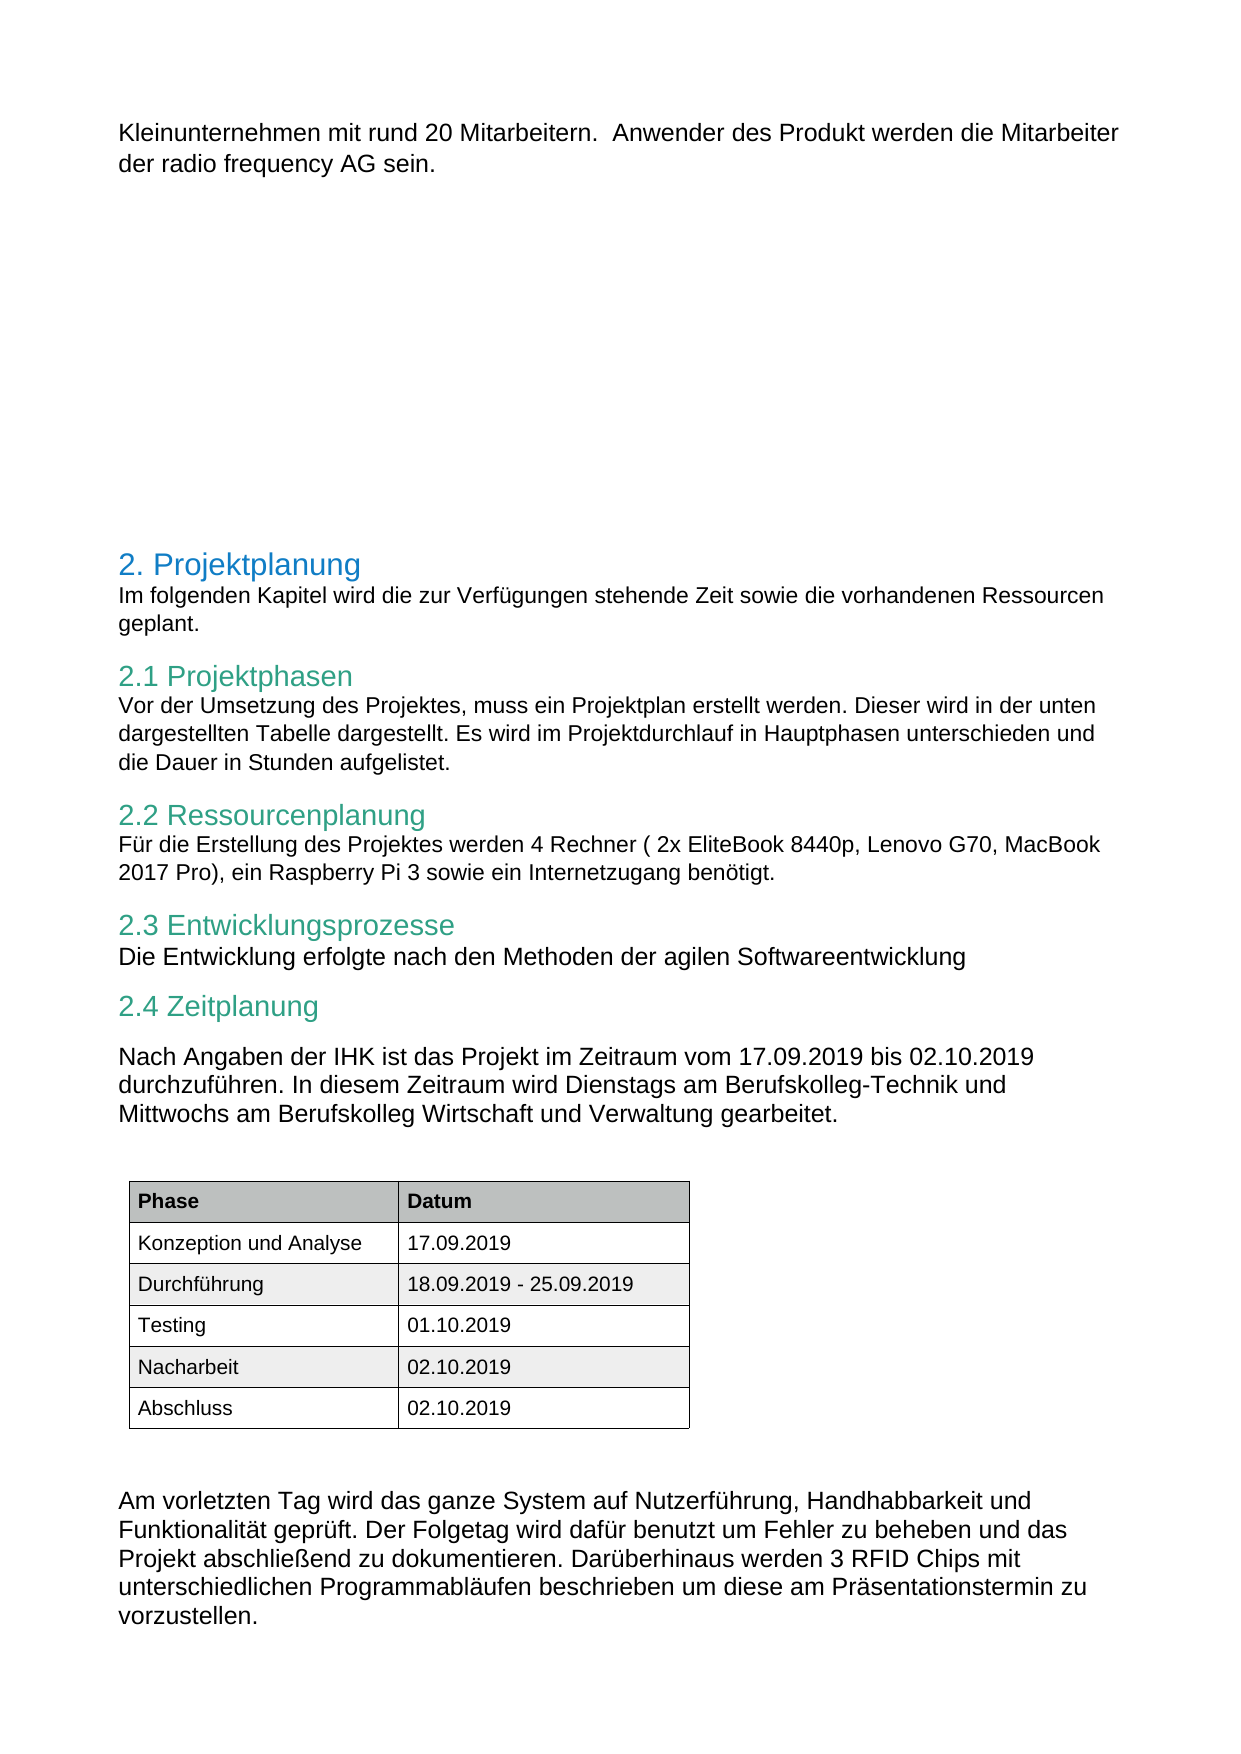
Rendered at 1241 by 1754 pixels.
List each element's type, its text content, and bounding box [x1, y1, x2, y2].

subtitle 2.2 Ressourcenplanung [118, 797, 1122, 831]
text 2.4 Zeitplanung [118, 989, 1122, 1023]
table_cell Konzeption und Analyse [130, 1223, 398, 1263]
table_header Phase [130, 1182, 398, 1222]
subtitle 2. Projektplanung [118, 546, 1122, 582]
text Kleinunternehmen mit rund 20 Mitarbeitern. Anwender des Produkt werden die Mitarbeiter der radio frequency AG sein. [118, 118, 1122, 178]
text Im folgenden Kapitel wird die zur Verfügungen stehende Zeit sowie die vorhandenen Ressourcen geplant. [118, 582, 1122, 636]
table_cell 17.09.2019 [399, 1223, 689, 1263]
text Am vorletzten Tag wird das ganze System auf Nutzerführung, Handhabbarkeit und Funktionalität geprüft. Der Folgetag wird dafür benutzt um Fehler zu beheben und das Projekt abschließend zu dokumentieren. Darüberhinaus werden 3 RFID Chips mit unterschiedlichen Programmabläufen beschrieben um diese am Präsentationstermin zu vorzustellen. [118, 1486, 1122, 1630]
subtitle 2.1 Projektphasen [118, 659, 1122, 692]
table_cell 02.10.2019 [399, 1347, 689, 1387]
table_cell Abschluss [130, 1388, 398, 1428]
table_cell Nacharbeit [130, 1347, 398, 1387]
table_cell 18.09.2019 - 25.09.2019 [399, 1264, 689, 1304]
subtitle 2.3 Entwicklungsprozesse [118, 908, 1122, 942]
text Vor der Umsetzung des Projektes, muss ein Projektplan erstellt werden. Dieser wird in der unten dargestellten Tabelle dargestellt. Es wird im Projektdurchlauf in Hauptphasen unterschieden und die Dauer in Stunden aufgelistet. [118, 692, 1122, 775]
text Die Entwicklung erfolgte nach den Methoden der agilen Softwareentwicklung [118, 942, 1122, 970]
table_cell 02.10.2019 [399, 1388, 689, 1428]
table_cell 01.10.2019 [399, 1306, 689, 1346]
table_header Datum [399, 1182, 689, 1222]
table_cell Testing [130, 1306, 398, 1346]
text Nach Angaben der IHK ist das Projekt im Zeitraum vom 17.09.2019 bis 02.10.2019 durchzuführen. In diesem Zeitraum wird Dienstags am Berufskolleg-Technik und Mittwochs am Berufskolleg Wirtschaft und Verwaltung gearbeitet. [118, 1042, 1122, 1128]
table_cell Durchführung [130, 1264, 398, 1304]
text Für die Erstellung des Projektes werden 4 Rechner ( 2x EliteBook 8440p, Lenovo G70, MacBook 2017 Pro), ein Raspberry Pi 3 sowie ein Internetzugang benötigt. [118, 831, 1122, 886]
